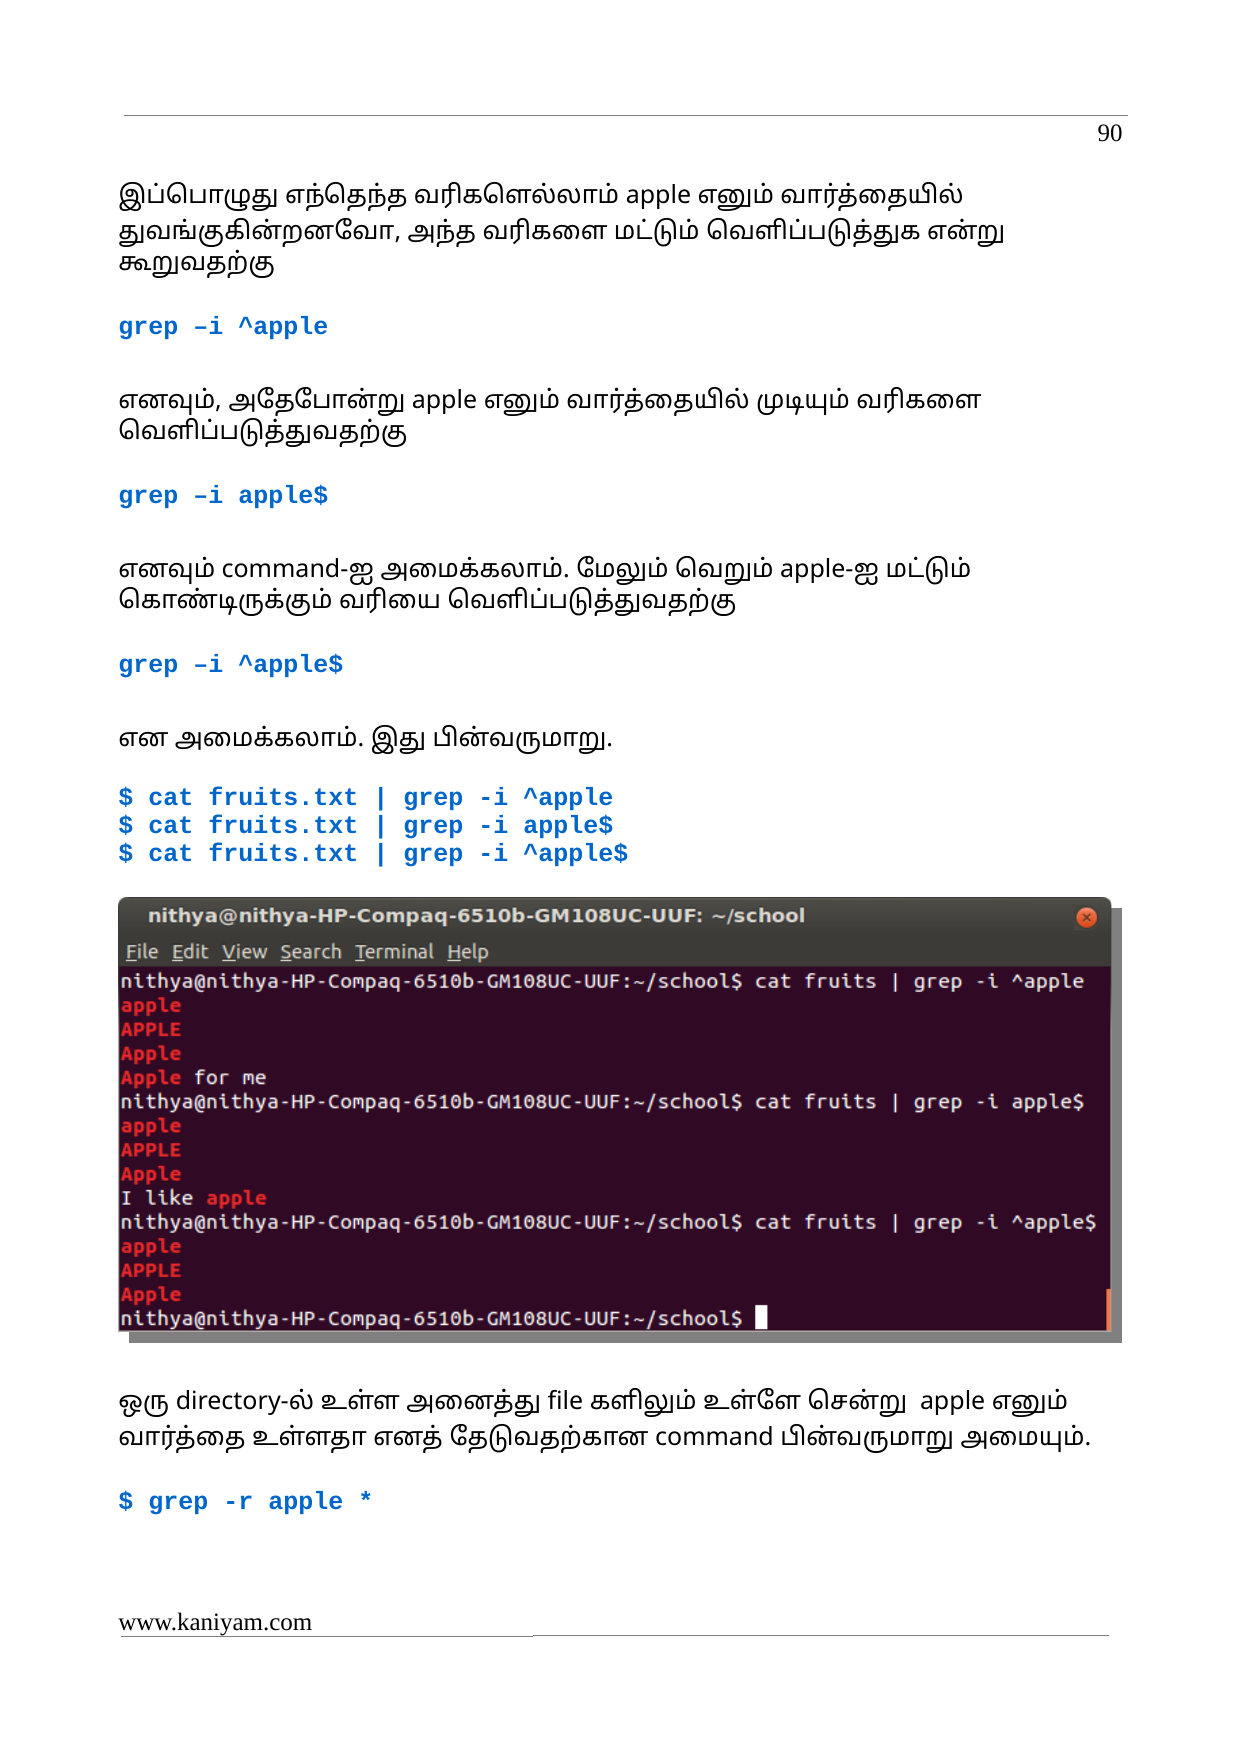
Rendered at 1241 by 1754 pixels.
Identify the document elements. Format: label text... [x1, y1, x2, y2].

text எனவும் command-ஐ அமைக்கலாம். மேலும் வெறும் apple-ஐ மட்டும் கொண்டிருக்கும் வரியை வெளிப்படுத்துவதற்கு [118, 551, 1122, 618]
text ஒரு directory-ல் உள்ள அனைத்து file களிலும் உள்ளே சென்று apple எனும் வார்த்தை உள்ளதா எனத் தேடுவதற்கான command பின்வருமாறு அமையும். [118, 1382, 1122, 1454]
text எனவும், அதேபோன்று apple எனும் வார்த்தையில் முடியும் வரிகளை வெளிப்படுத்துவதற்கு [118, 382, 1122, 449]
text என அமைக்கலாம். இது பின்வருமாறு. [118, 720, 1122, 756]
text grep –i ^apple$ [118, 652, 1122, 680]
text grep –i apple$ [118, 483, 1122, 511]
picture [118, 897, 1112, 1332]
text $ grep -r apple * [118, 1488, 1122, 1517]
text $ cat fruits.txt | grep -i ^apple $ cat fruits.txt | grep -i apple$ $ cat fruits.txt | grep -i ^apple$ [118, 756, 1122, 869]
text இப்பொழுது எந்தெந்த வரிகளெல்லாம் apple எனும் வார்த்தையில் துவங்குகின்றனவோ, அந்த வரிகளை மட்டும் வெளிப்படுத்துக என்று கூறுவதற்கு [118, 176, 1122, 279]
text grep –i ^apple [118, 313, 1122, 342]
